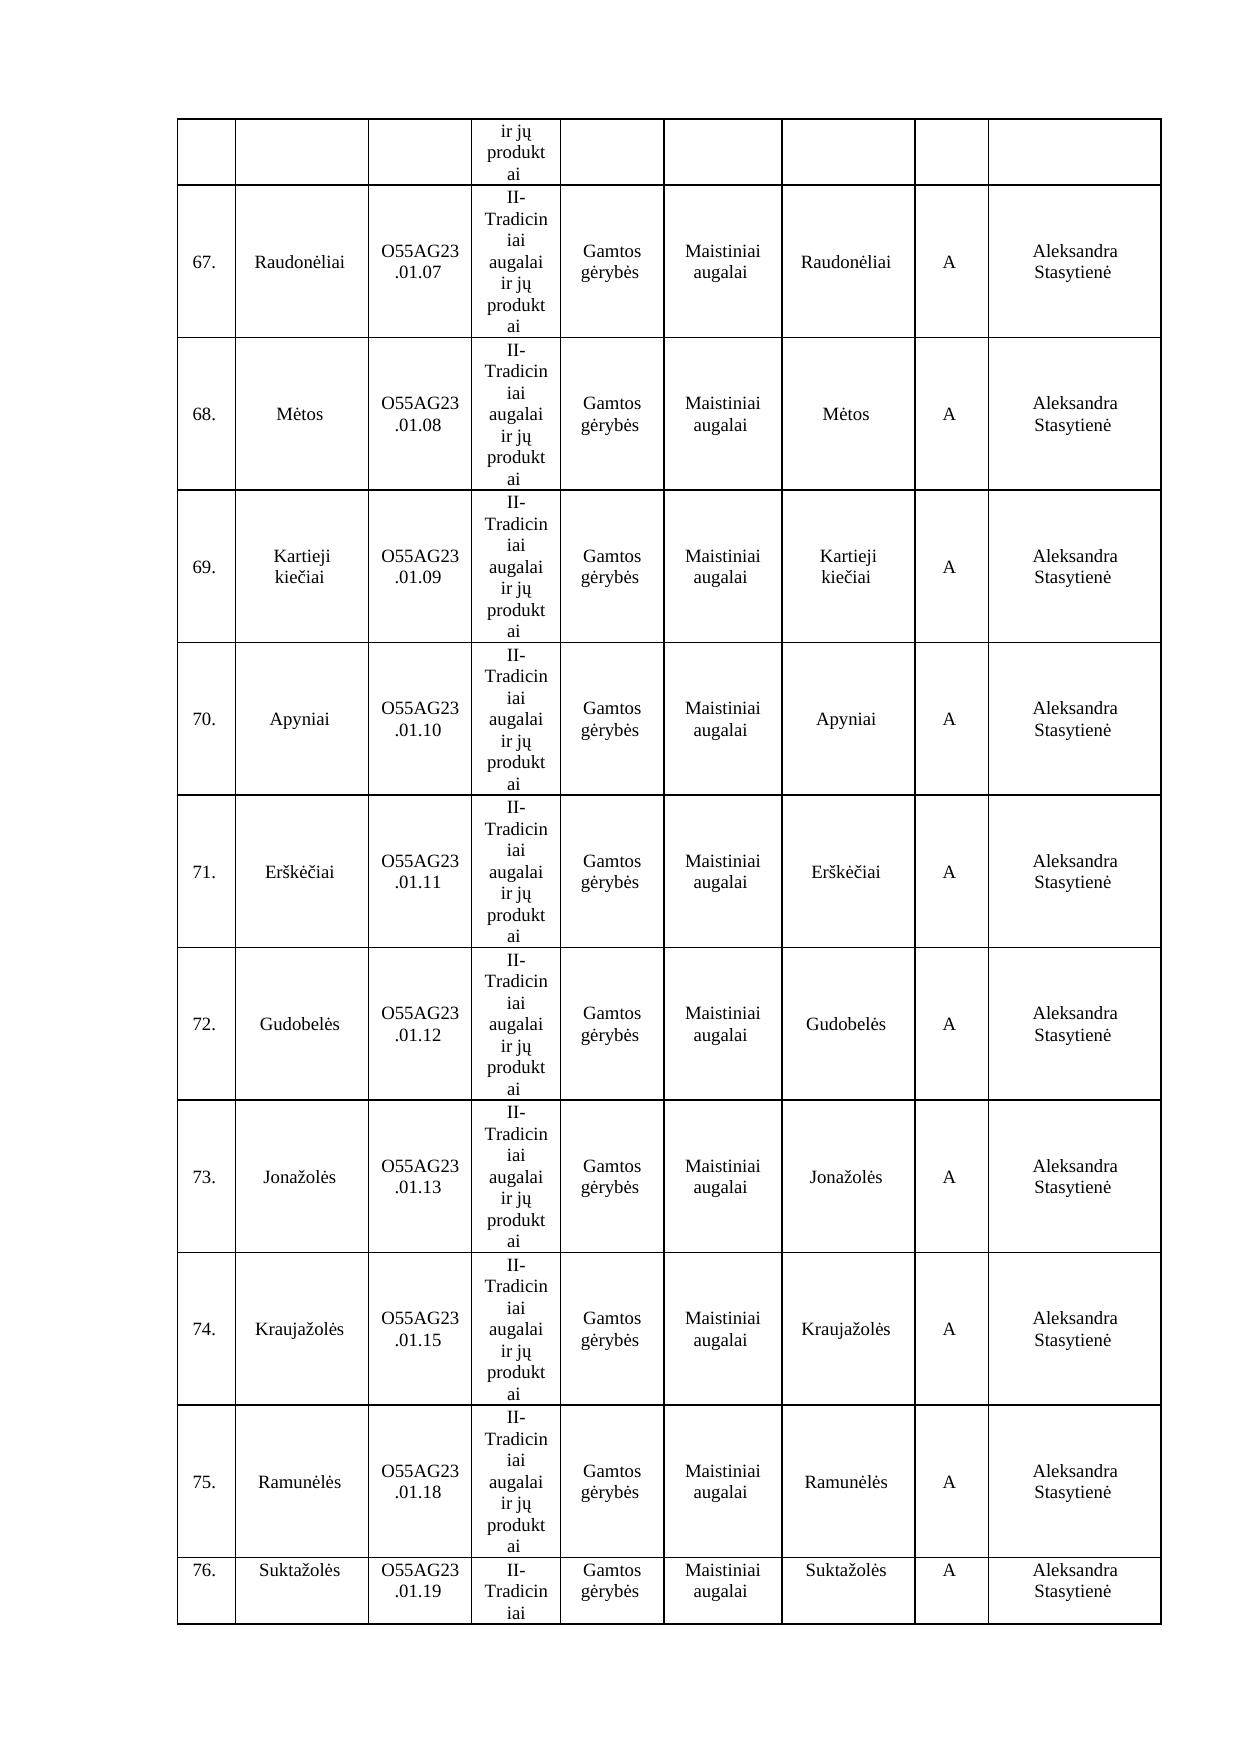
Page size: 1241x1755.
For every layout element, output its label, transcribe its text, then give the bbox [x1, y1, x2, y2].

table_cell II-Tradiciniai augalai ir jų produktai [472, 643, 560, 794]
table_cell Jonažolės [236, 1101, 368, 1252]
table_cell A [916, 186, 988, 337]
table_cell O55AG23.01.08 [369, 338, 471, 489]
table_cell O55AG23.01.07 [369, 186, 471, 337]
table_cell 71. [178, 796, 235, 947]
table_cell Aleksandra Stasytienė [989, 796, 1160, 947]
table_cell Aleksandra Stasytienė [989, 948, 1160, 1099]
table_cell Maistiniai augalai [665, 1406, 781, 1557]
table_cell [236, 120, 368, 184]
table_cell Aleksandra Stasytienė [989, 1558, 1160, 1623]
table_cell Jonažolės [783, 1101, 914, 1252]
table_cell O55AG23.01.18 [369, 1406, 471, 1557]
table_cell [665, 120, 781, 184]
table_cell Kartieji kiečiai [236, 491, 368, 642]
table_cell 73. [178, 1101, 235, 1252]
table_cell Gudobelės [783, 948, 914, 1099]
table_cell [369, 120, 471, 184]
table_cell [561, 120, 663, 184]
table_cell Kraujažolės [236, 1253, 368, 1404]
table_cell O55AG23.01.12 [369, 948, 471, 1099]
table_cell Aleksandra Stasytienė [989, 643, 1160, 794]
table_cell Maistiniai augalai [665, 796, 781, 947]
table_cell 67. [178, 186, 235, 337]
table_cell Kartieji kiečiai [783, 491, 914, 642]
table_cell 74. [178, 1253, 235, 1404]
table_cell Suktažolės [236, 1558, 368, 1623]
table_cell Mėtos [236, 338, 368, 489]
table_cell A [916, 1253, 988, 1404]
table_cell Gamtos gėrybės [561, 796, 663, 947]
table_cell ir jų produktai [472, 120, 560, 184]
table_cell Erškėčiai [236, 796, 368, 947]
table_cell O55AG23.01.11 [369, 796, 471, 947]
table_cell A [916, 1101, 988, 1252]
table_cell 72. [178, 948, 235, 1099]
table_cell Ramunėlės [783, 1406, 914, 1557]
table_cell Gamtos gėrybės [561, 643, 663, 794]
table_cell Suktažolės [783, 1558, 914, 1623]
table_cell A [916, 643, 988, 794]
table_cell Aleksandra Stasytienė [989, 186, 1160, 337]
table_cell Apyniai [236, 643, 368, 794]
table_cell Maistiniai augalai [665, 491, 781, 642]
table_cell II-Tradiciniai augalai ir jų produktai [472, 1253, 560, 1404]
table_cell A [916, 1558, 988, 1623]
table_cell [989, 120, 1160, 184]
table_cell II-Tradiciniai augalai ir jų produktai [472, 948, 560, 1099]
table_cell Aleksandra Stasytienė [989, 491, 1160, 642]
table_cell [916, 120, 988, 184]
table_cell 68. [178, 338, 235, 489]
table_cell Raudonėliai [236, 186, 368, 337]
table_cell Gamtos gėrybės [561, 491, 663, 642]
table_cell Maistiniai augalai [665, 948, 781, 1099]
table_cell Gamtos gėrybės [561, 948, 663, 1099]
table_cell Maistiniai augalai [665, 1101, 781, 1252]
table_cell II-Tradiciniai augalai ir jų produktai [472, 1406, 560, 1557]
table_cell 75. [178, 1406, 235, 1557]
table_cell 76. [178, 1558, 235, 1623]
table_cell Gamtos gėrybės [561, 1253, 663, 1404]
table_cell Gamtos gėrybės [561, 1101, 663, 1252]
table_cell II-Tradiciniai augalai ir jų produktai [472, 796, 560, 947]
table_cell II-Tradiciniai augalai ir jų produktai [472, 491, 560, 642]
table_cell A [916, 491, 988, 642]
table_cell Maistiniai augalai [665, 338, 781, 489]
table_cell Raudonėliai [783, 186, 914, 337]
table_cell Maistiniai augalai [665, 1558, 781, 1623]
table_cell Apyniai [783, 643, 914, 794]
table_cell II-Tradiciniai augalai ir jų produktai [472, 1101, 560, 1252]
table_cell O55AG23.01.15 [369, 1253, 471, 1404]
table_cell A [916, 338, 988, 489]
table_cell Kraujažolės [783, 1253, 914, 1404]
table_cell A [916, 948, 988, 1099]
table_cell Maistiniai augalai [665, 1253, 781, 1404]
table_cell [178, 120, 235, 184]
table_cell Maistiniai augalai [665, 643, 781, 794]
table_cell O55AG23.01.10 [369, 643, 471, 794]
table_cell Gamtos gėrybės [561, 186, 663, 337]
table_cell Aleksandra Stasytienė [989, 338, 1160, 489]
table_cell Aleksandra Stasytienė [989, 1101, 1160, 1252]
table_cell Mėtos [783, 338, 914, 489]
table_cell 69. [178, 491, 235, 642]
table_cell A [916, 796, 988, 947]
table_cell [783, 120, 914, 184]
table_cell Gamtos gėrybės [561, 338, 663, 489]
table_cell Aleksandra Stasytienė [989, 1406, 1160, 1557]
table_cell O55AG23.01.19 [369, 1558, 471, 1623]
table_cell A [916, 1406, 988, 1557]
table_cell Gamtos gėrybės [561, 1558, 663, 1623]
table_cell II-Tradiciniai [472, 1558, 560, 1623]
table_cell II-Tradiciniai augalai ir jų produktai [472, 186, 560, 337]
table_cell Erškėčiai [783, 796, 914, 947]
table_cell Maistiniai augalai [665, 186, 781, 337]
table_cell Ramunėlės [236, 1406, 368, 1557]
table_cell Gamtos gėrybės [561, 1406, 663, 1557]
table_cell Aleksandra Stasytienė [989, 1253, 1160, 1404]
table_cell 70. [178, 643, 235, 794]
table_cell O55AG23.01.13 [369, 1101, 471, 1252]
table_cell O55AG23.01.09 [369, 491, 471, 642]
table_cell II-Tradiciniai augalai ir jų produktai [472, 338, 560, 489]
table_cell Gudobelės [236, 948, 368, 1099]
